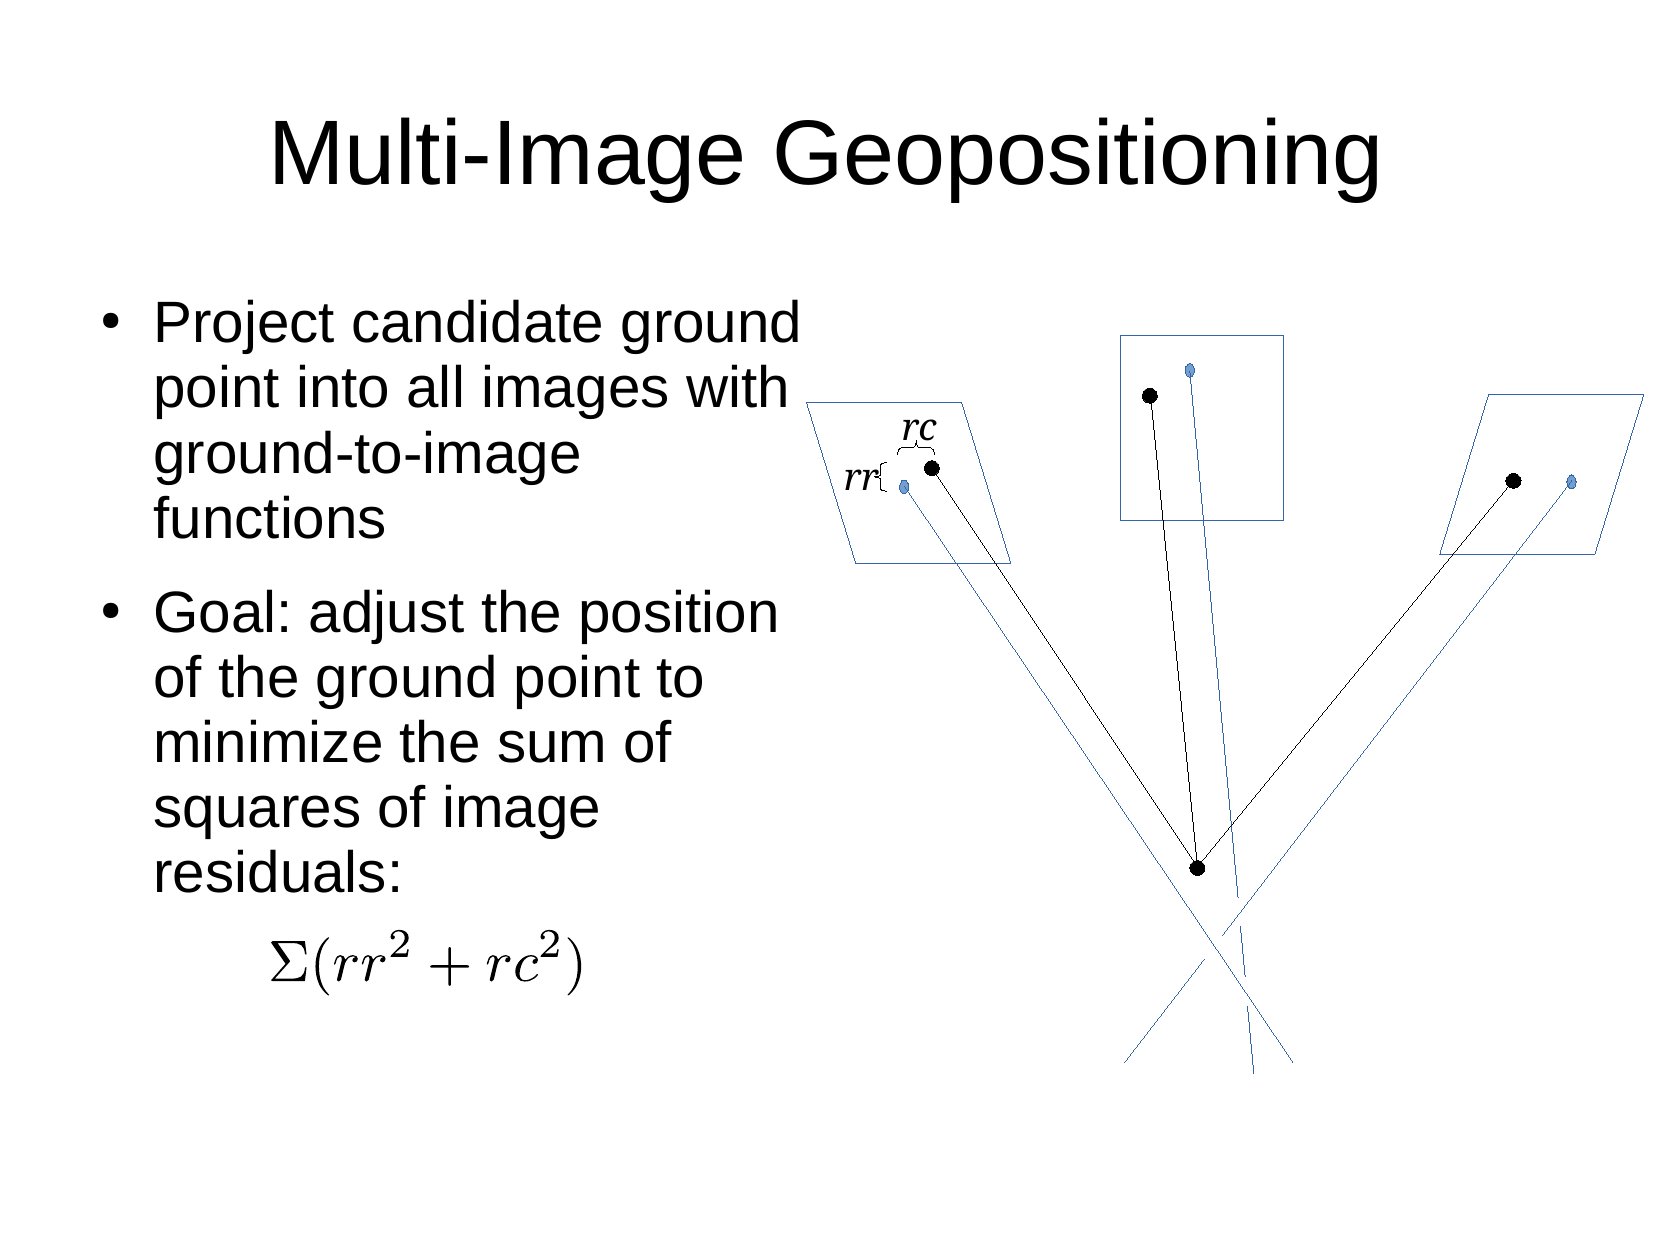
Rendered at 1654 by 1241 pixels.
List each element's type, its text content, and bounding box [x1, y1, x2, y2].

text_box [1142, 388, 1158, 404]
text_box [1566, 474, 1577, 489]
text_box [924, 460, 940, 476]
text_box [1505, 473, 1522, 489]
list Project candidate ground point into all images with ground-to-image functions Goal: adjust the position of the ground point to minimize the sum of squares of image residuals: [82, 290, 805, 1218]
text_box rr [829, 442, 888, 501]
title Multi-Image Geopositioning [82, 49, 1571, 257]
text_box [1189, 860, 1205, 876]
text_box [1185, 363, 1195, 378]
text_box rc [886, 393, 947, 451]
text_box [267, 929, 587, 996]
text_box [899, 480, 909, 494]
